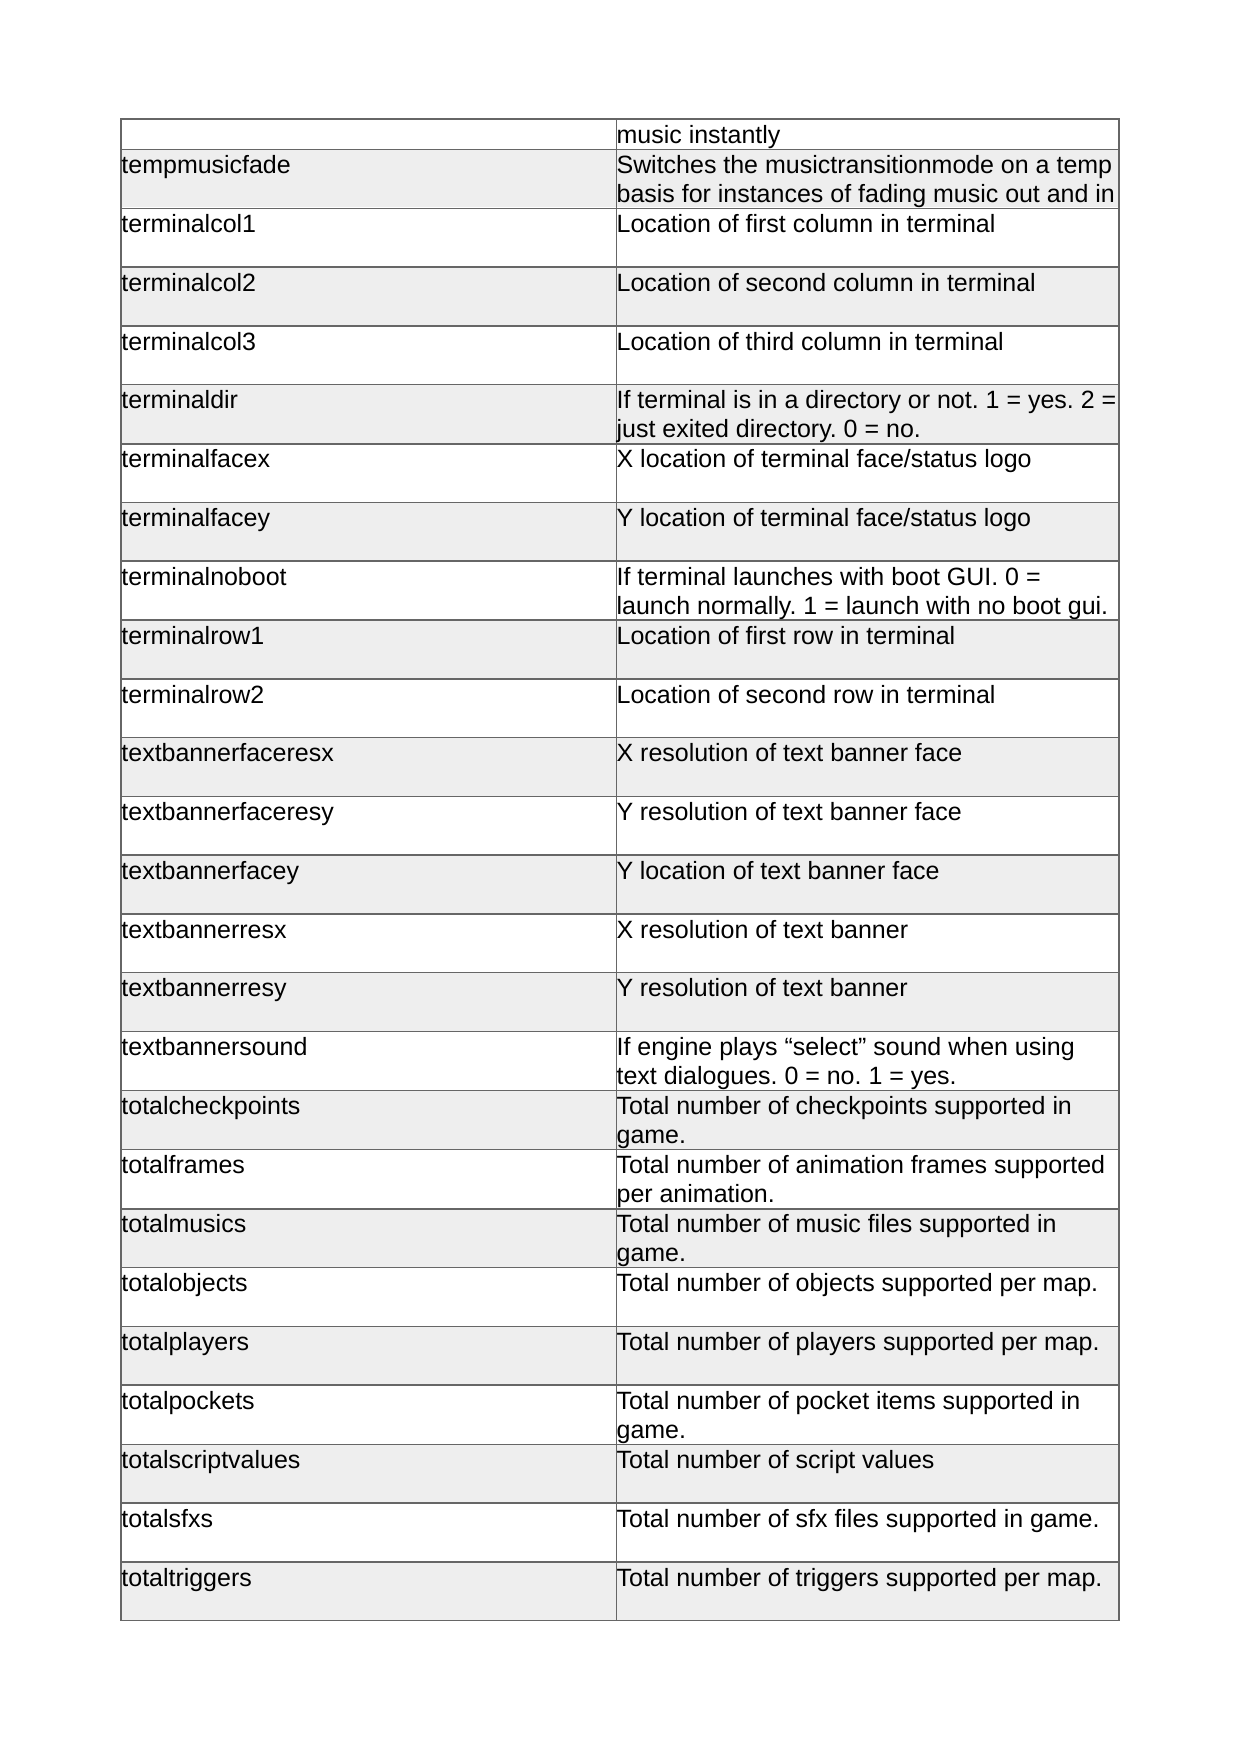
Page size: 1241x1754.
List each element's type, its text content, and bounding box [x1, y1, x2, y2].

table_cell textbannerfaceresy [122, 797, 616, 854]
table_cell Total number of music files supported in game. [617, 1210, 1118, 1267]
table_cell Location of third column in terminal [617, 327, 1118, 384]
table_cell terminalfacey [122, 503, 616, 560]
table_cell textbannerfaceresx [122, 738, 616, 796]
table_cell terminalcol1 [122, 209, 616, 266]
table_cell Total number of pocket items supported in game. [617, 1386, 1118, 1443]
table_cell terminalnoboot [122, 562, 616, 619]
table_cell If terminal launches with boot GUI. 0 = launch normally. 1 = launch with no boot gui. [617, 562, 1118, 619]
table_cell Location of first column in terminal [617, 209, 1118, 266]
table_cell X resolution of text banner face [617, 738, 1118, 796]
table_cell totalcheckpoints [122, 1091, 616, 1149]
table_cell music instantly [617, 120, 1118, 148]
table_cell textbannerfacey [122, 856, 616, 913]
table_cell X resolution of text banner [617, 915, 1118, 972]
table_cell Total number of players supported per map. [617, 1327, 1118, 1384]
table_cell textbannersound [122, 1032, 616, 1090]
table_cell terminalfacex [122, 445, 616, 502]
table_cell Y location of terminal face/status logo [617, 503, 1118, 560]
table_cell X location of terminal face/status logo [617, 445, 1118, 502]
table_cell totalscriptvalues [122, 1445, 616, 1502]
table_cell Y resolution of text banner [617, 973, 1118, 1031]
table_cell terminalrow2 [122, 680, 616, 737]
table_cell Total number of script values [617, 1445, 1118, 1502]
table_cell Location of first row in terminal [617, 621, 1118, 678]
table_cell Total number of animation frames supported per animation. [617, 1150, 1118, 1208]
table_cell totalsfxs [122, 1504, 616, 1561]
table_cell totalobjects [122, 1268, 616, 1326]
table_cell If engine plays “select” sound when using text dialogues. 0 = no. 1 = yes. [617, 1032, 1118, 1090]
table_cell Location of second row in terminal [617, 680, 1118, 737]
table_cell [122, 120, 616, 148]
table_cell totalplayers [122, 1327, 616, 1384]
table_cell Switches the musictransitionmode on a temp basis for instances of fading music out and in [617, 150, 1118, 207]
table_cell terminalrow1 [122, 621, 616, 678]
table_cell If terminal is in a directory or not. 1 = yes. 2 = just exited directory. 0 = no. [617, 385, 1118, 443]
table_cell totalpockets [122, 1386, 616, 1443]
table_cell terminalcol2 [122, 268, 616, 325]
table_cell Total number of objects supported per map. [617, 1268, 1118, 1326]
table_cell textbannerresy [122, 973, 616, 1031]
table_cell totalmusics [122, 1210, 616, 1267]
table_cell textbannerresx [122, 915, 616, 972]
table_cell tempmusicfade [122, 150, 616, 207]
table_cell Y resolution of text banner face [617, 797, 1118, 854]
table_cell Y location of text banner face [617, 856, 1118, 913]
table_cell totaltriggers [122, 1563, 616, 1620]
table_cell terminalcol3 [122, 327, 616, 384]
table_cell terminaldir [122, 385, 616, 443]
table_cell Location of second column in terminal [617, 268, 1118, 325]
table_cell Total number of sfx files supported in game. [617, 1504, 1118, 1561]
table_cell Total number of triggers supported per map. [617, 1563, 1118, 1620]
table_cell Total number of checkpoints supported in game. [617, 1091, 1118, 1149]
table_cell totalframes [122, 1150, 616, 1208]
